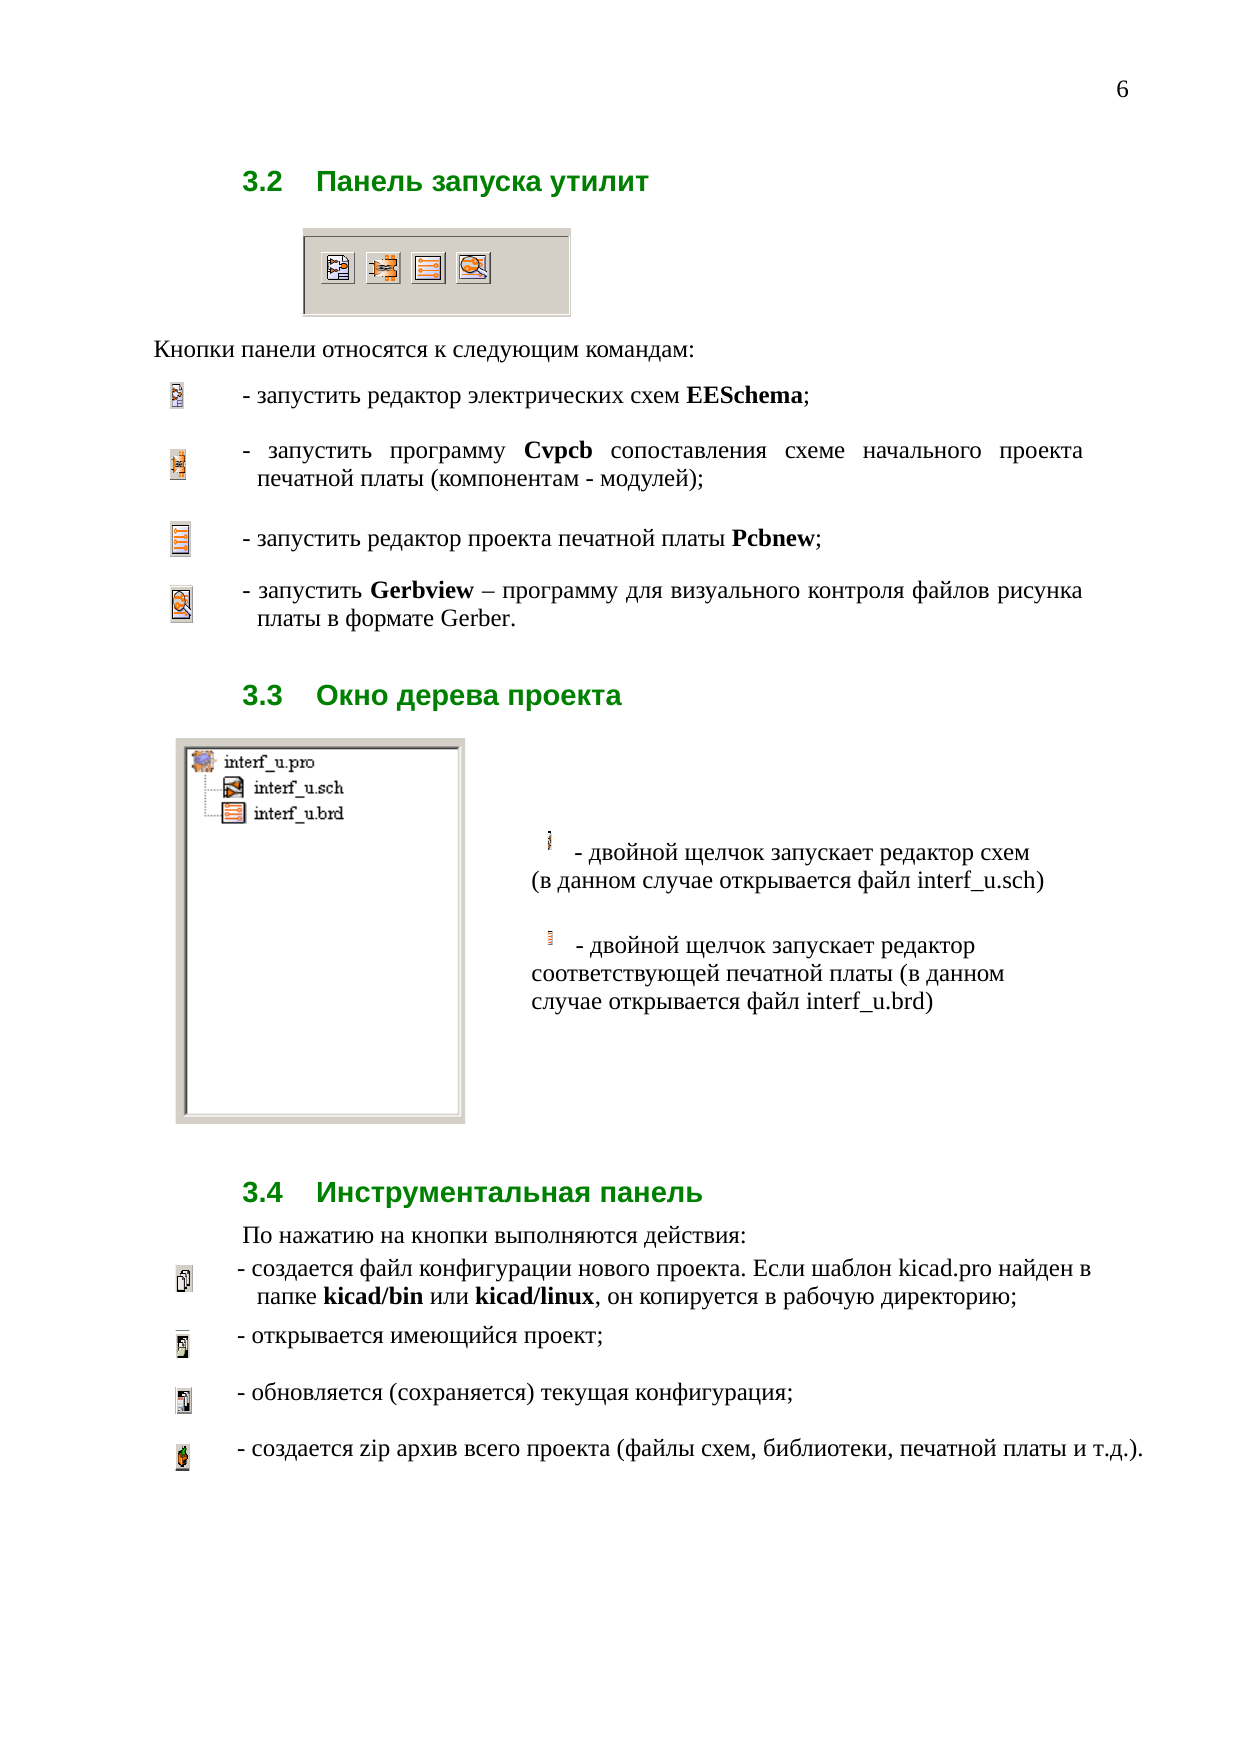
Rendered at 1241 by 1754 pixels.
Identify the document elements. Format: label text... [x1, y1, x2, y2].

table_cell [1128, 1372, 1135, 1428]
picture [175, 1263, 193, 1292]
picture [175, 738, 466, 1124]
table_cell [153, 501, 229, 576]
table_cell - создается zip архив всего проекта (файлы схем, библиотеки, печатной платы и т.д.). [231, 1429, 1135, 1485]
text По нажатию на кнопки выполняются действия: [153, 1221, 1129, 1248]
picture [175, 1443, 190, 1471]
table_cell - открывается имеющийся проект; [231, 1315, 1128, 1372]
table_header - запустить редактор электрических схем EESchema; [229, 363, 1084, 428]
table_header [153, 363, 229, 428]
picture [169, 448, 186, 480]
table_header - создается файл конфигурации нового проекта. Если шаблон kicad.pro найден в папке kicad/bin или kicad/linux, он копируется в рабочую директорию; [231, 1249, 1128, 1315]
picture [175, 1387, 192, 1414]
table_cell [153, 576, 229, 632]
table_cell [153, 428, 229, 501]
table_header [153, 724, 526, 1138]
table_header [153, 1249, 231, 1315]
text Кнопки панели относятся к следующим командам: [153, 335, 1129, 363]
table_cell [153, 1315, 231, 1372]
subtitle Панель запуска утилит [242, 165, 1129, 197]
table_cell - запустить редактор проекта печатной платы Pcbnew; [229, 501, 1084, 576]
subtitle Окно дерева проекта [242, 678, 1129, 711]
subtitle Инструментальная панель [242, 1176, 1129, 1208]
picture [547, 828, 552, 852]
table_cell [153, 1372, 231, 1428]
table_cell - обновляется (сохраняется) текущая конфигурация; [231, 1372, 1128, 1428]
picture [169, 382, 184, 409]
picture [302, 228, 571, 317]
picture [169, 585, 193, 623]
picture [547, 930, 553, 945]
picture [175, 1330, 190, 1358]
table_header [1128, 1249, 1135, 1315]
picture [169, 520, 191, 557]
table_header - двойной щелчок запускает редактор схем (в данном случае открывается файл interf_u.sch) - двойной щелчок запускает редактор соответствующей печатной платы (в данном случае открывается файл interf_u.brd) [526, 724, 1078, 1138]
table_cell [153, 1429, 231, 1485]
table_cell - запустить программу Cvpcb сопоставления схеме начального проекта печатной платы (компонентам - модулей); [229, 428, 1084, 501]
table_cell [1128, 1315, 1135, 1372]
table_cell - запустить Gerbview – программу для визуального контроля файлов рисунка платы в формате Gerber. [229, 576, 1084, 632]
